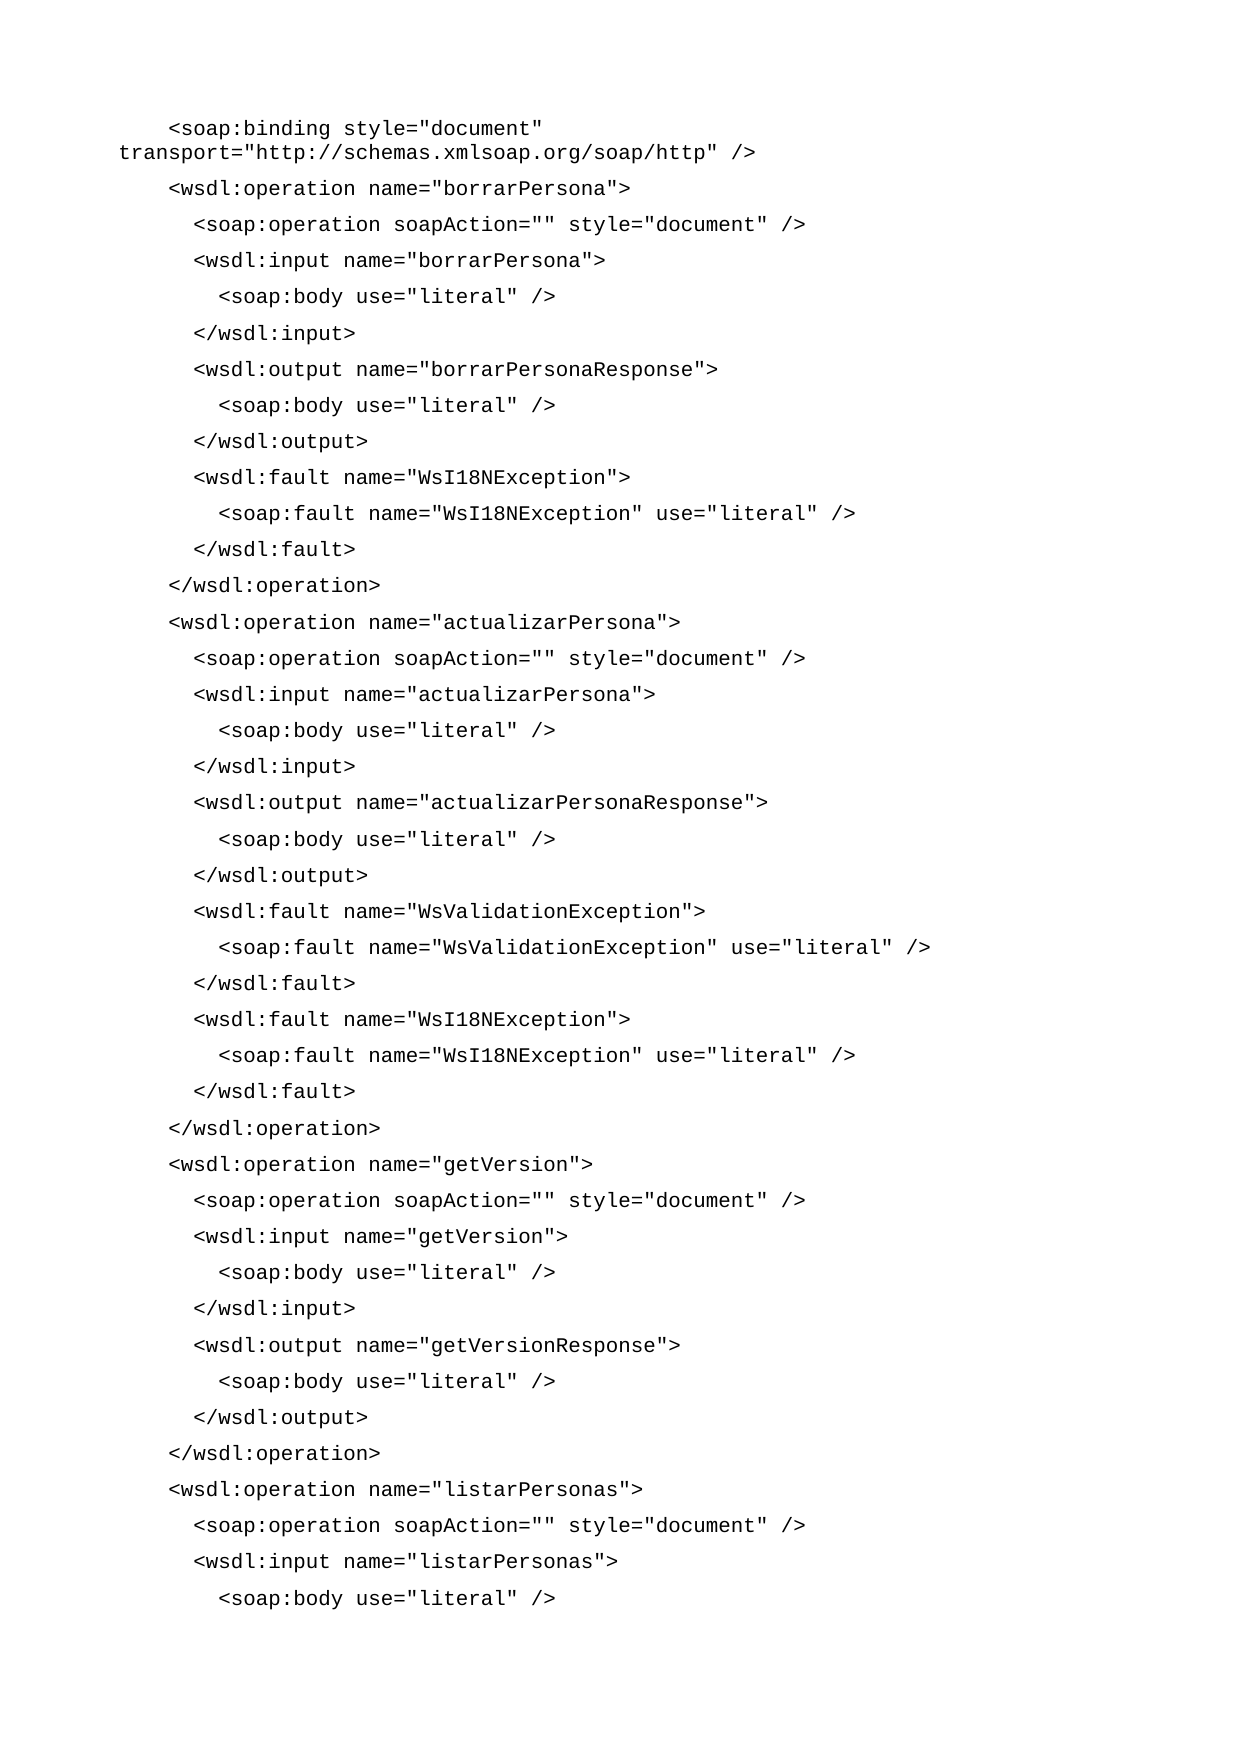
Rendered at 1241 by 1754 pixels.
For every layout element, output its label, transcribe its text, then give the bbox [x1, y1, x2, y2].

text <soap:binding style="document" transport="http://schemas.xmlsoap.org/soap/http" /> [118, 118, 1122, 165]
text </wsdl:fault> [118, 973, 1122, 997]
text <soap:operation soapAction="" style="document" /> [118, 214, 1122, 238]
text <soap:body use="literal" /> [118, 1588, 1122, 1611]
text <wsdl:operation name="borrarPersona"> [118, 178, 1122, 202]
text </wsdl:operation> [118, 1118, 1122, 1141]
text </wsdl:input> [118, 322, 1122, 346]
text </wsdl:operation> [118, 1443, 1122, 1467]
text <wsdl:input name="actualizarPersona"> [118, 684, 1122, 708]
text <soap:body use="literal" /> [118, 1371, 1122, 1394]
text <wsdl:operation name="actualizarPersona"> [118, 612, 1122, 635]
text <wsdl:fault name="WsI18NException"> [118, 467, 1122, 491]
text </wsdl:output> [118, 431, 1122, 454]
text <wsdl:operation name="getVersion"> [118, 1154, 1122, 1177]
text <soap:body use="literal" /> [118, 1262, 1122, 1286]
text </wsdl:operation> [118, 576, 1122, 599]
text </wsdl:output> [118, 1407, 1122, 1431]
text <wsdl:output name="getVersionResponse"> [118, 1334, 1122, 1358]
text <wsdl:input name="borrarPersona"> [118, 250, 1122, 274]
text <wsdl:operation name="listarPersonas"> [118, 1479, 1122, 1503]
text </wsdl:input> [118, 1298, 1122, 1322]
text <soap:operation soapAction="" style="document" /> [118, 648, 1122, 671]
text <wsdl:output name="borrarPersonaResponse"> [118, 359, 1122, 382]
text <soap:body use="literal" /> [118, 828, 1122, 852]
text <wsdl:fault name="WsI18NException"> [118, 1009, 1122, 1033]
text <wsdl:output name="actualizarPersonaResponse"> [118, 792, 1122, 816]
text <soap:body use="literal" /> [118, 286, 1122, 310]
text </wsdl:fault> [118, 1082, 1122, 1105]
text <wsdl:input name="getVersion"> [118, 1226, 1122, 1250]
text </wsdl:output> [118, 865, 1122, 888]
text <soap:fault name="WsI18NException" use="literal" /> [118, 1045, 1122, 1069]
text <wsdl:fault name="WsValidationException"> [118, 901, 1122, 924]
text <soap:operation soapAction="" style="document" /> [118, 1515, 1122, 1539]
text <soap:operation soapAction="" style="document" /> [118, 1190, 1122, 1214]
text </wsdl:fault> [118, 539, 1122, 563]
text <soap:body use="literal" /> [118, 720, 1122, 744]
text <wsdl:input name="listarPersonas"> [118, 1551, 1122, 1575]
text <soap:fault name="WsI18NException" use="literal" /> [118, 503, 1122, 527]
text <soap:body use="literal" /> [118, 395, 1122, 418]
text </wsdl:input> [118, 756, 1122, 780]
text <soap:fault name="WsValidationException" use="literal" /> [118, 937, 1122, 961]
